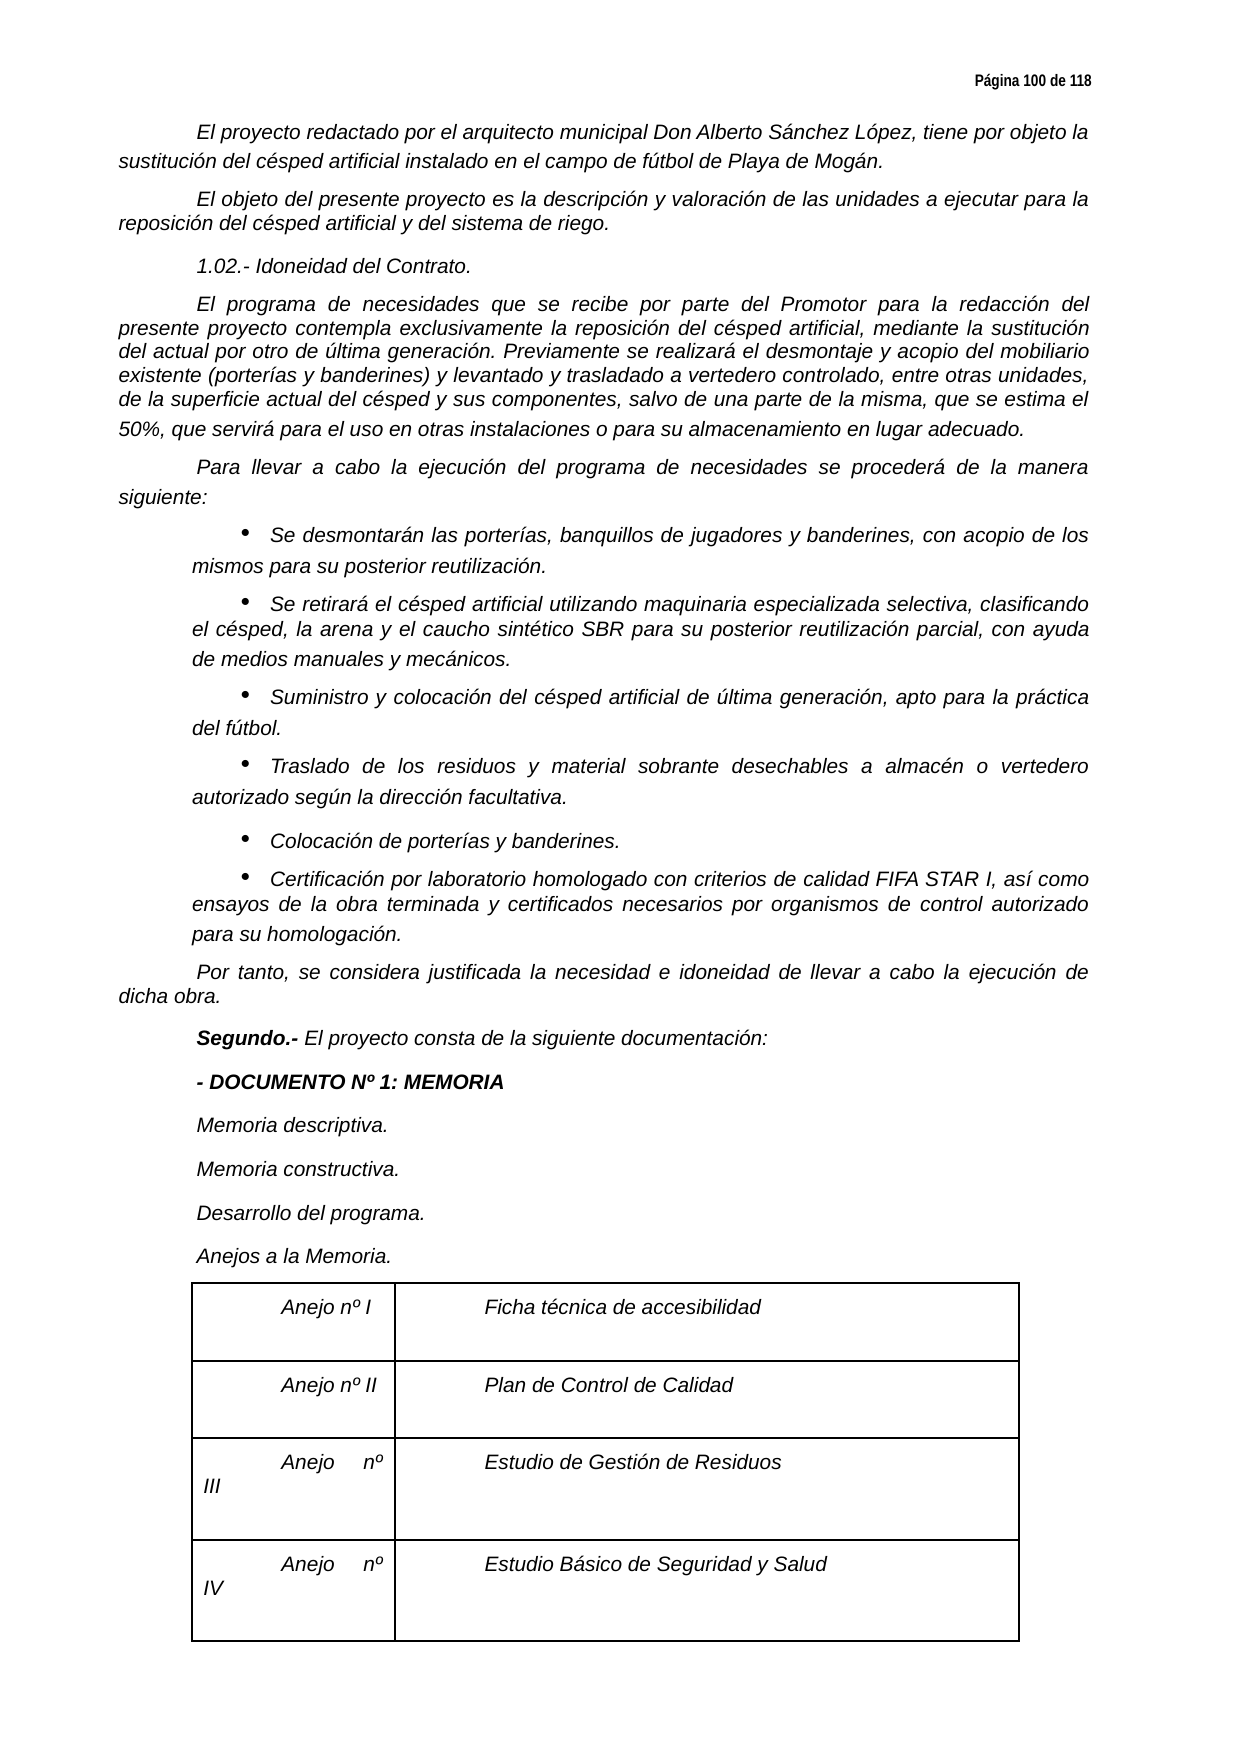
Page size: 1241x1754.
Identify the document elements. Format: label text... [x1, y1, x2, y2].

table_cell Estudio Básico de Seguridad y Salud [396, 1541, 1018, 1640]
text Anejos a la Memoria. [118, 1238, 1092, 1270]
list Colocación de porterías y banderines. [162, 823, 1092, 854]
text Por tanto, se considera justificada la necesidad e idoneidad de llevar a cabo la ejecución de dicha obra. [118, 960, 1092, 1008]
list Traslado de los residuos y material sobrante desechables a almacén o vertedero autorizado según la dirección facultativa. [162, 754, 1092, 811]
table_header Ficha técnica de accesibilidad [396, 1284, 1018, 1360]
table_cell Estudio de Gestión de Residuos [396, 1439, 1018, 1539]
table_header Anejo nº I [193, 1284, 394, 1360]
text Para llevar a cabo la ejecución del programa de necesidades se procederá de la manera siguiente: [118, 455, 1092, 510]
text Memoria descriptiva. [118, 1108, 1092, 1139]
text El proyecto redactado por el arquitecto municipal Don Alberto Sánchez López, tiene por objeto la sustitución del césped artificial instalado en el campo de fútbol de Playa de Mogán. [118, 120, 1092, 175]
text Segundo.- El proyecto consta de la siguiente documentación: [118, 1020, 1092, 1051]
list Se desmontarán las porterías, banquillos de jugadores y banderines, con acopio de los mismos para su posterior reutilización. [162, 522, 1092, 579]
list Suministro y colocación del césped artificial de última generación, apto para la práctica del fútbol. [162, 685, 1092, 741]
table_cell Anejo nº II [193, 1362, 394, 1437]
text Memoria constructiva. [118, 1151, 1092, 1182]
text Desarrollo del programa. [118, 1195, 1092, 1226]
list Certificación por laboratorio homologado con criterios de calidad FIFA STAR I, así como ensayos de la obra terminada y certificados necesarios por organismos de control autorizado para su homologación. [162, 867, 1092, 947]
table_cell Anejo nº III [193, 1439, 394, 1539]
list Se retirará el césped artificial utilizando maquinaria especializada selectiva, clasificando el césped, la arena y el caucho sintético SBR para su posterior reutilización parcial, con ayuda de medios manuales y mecánicos. [162, 592, 1092, 672]
table_cell Plan de Control de Calidad [396, 1362, 1018, 1437]
table_cell Anejo nº IV [193, 1541, 394, 1640]
text 1.02.- Idoneidad del Contrato. [118, 248, 1092, 279]
text El objeto del presente proyecto es la descripción y valoración de las unidades a ejecutar para la reposición del césped artificial y del sistema de riego. [118, 187, 1092, 235]
text El programa de necesidades que se recibe por parte del Promotor para la redacción del presente proyecto contempla exclusivamente la reposición del césped artificial, mediante la sustitución del actual por otro de última generación. Previamente se realizará el desmontaje y acopio del mobiliario existente (porterías y banderines) y levantado y trasladado a vertedero controlado, entre otras unidades, de la superficie actual del césped y sus componentes, salvo de una parte de la misma, que se estima el 50%, que servirá para el uso en otras instalaciones o para su almacenamiento en lugar adecuado. [118, 291, 1092, 442]
text - DOCUMENTO Nº 1: MEMORIA [118, 1064, 1092, 1095]
